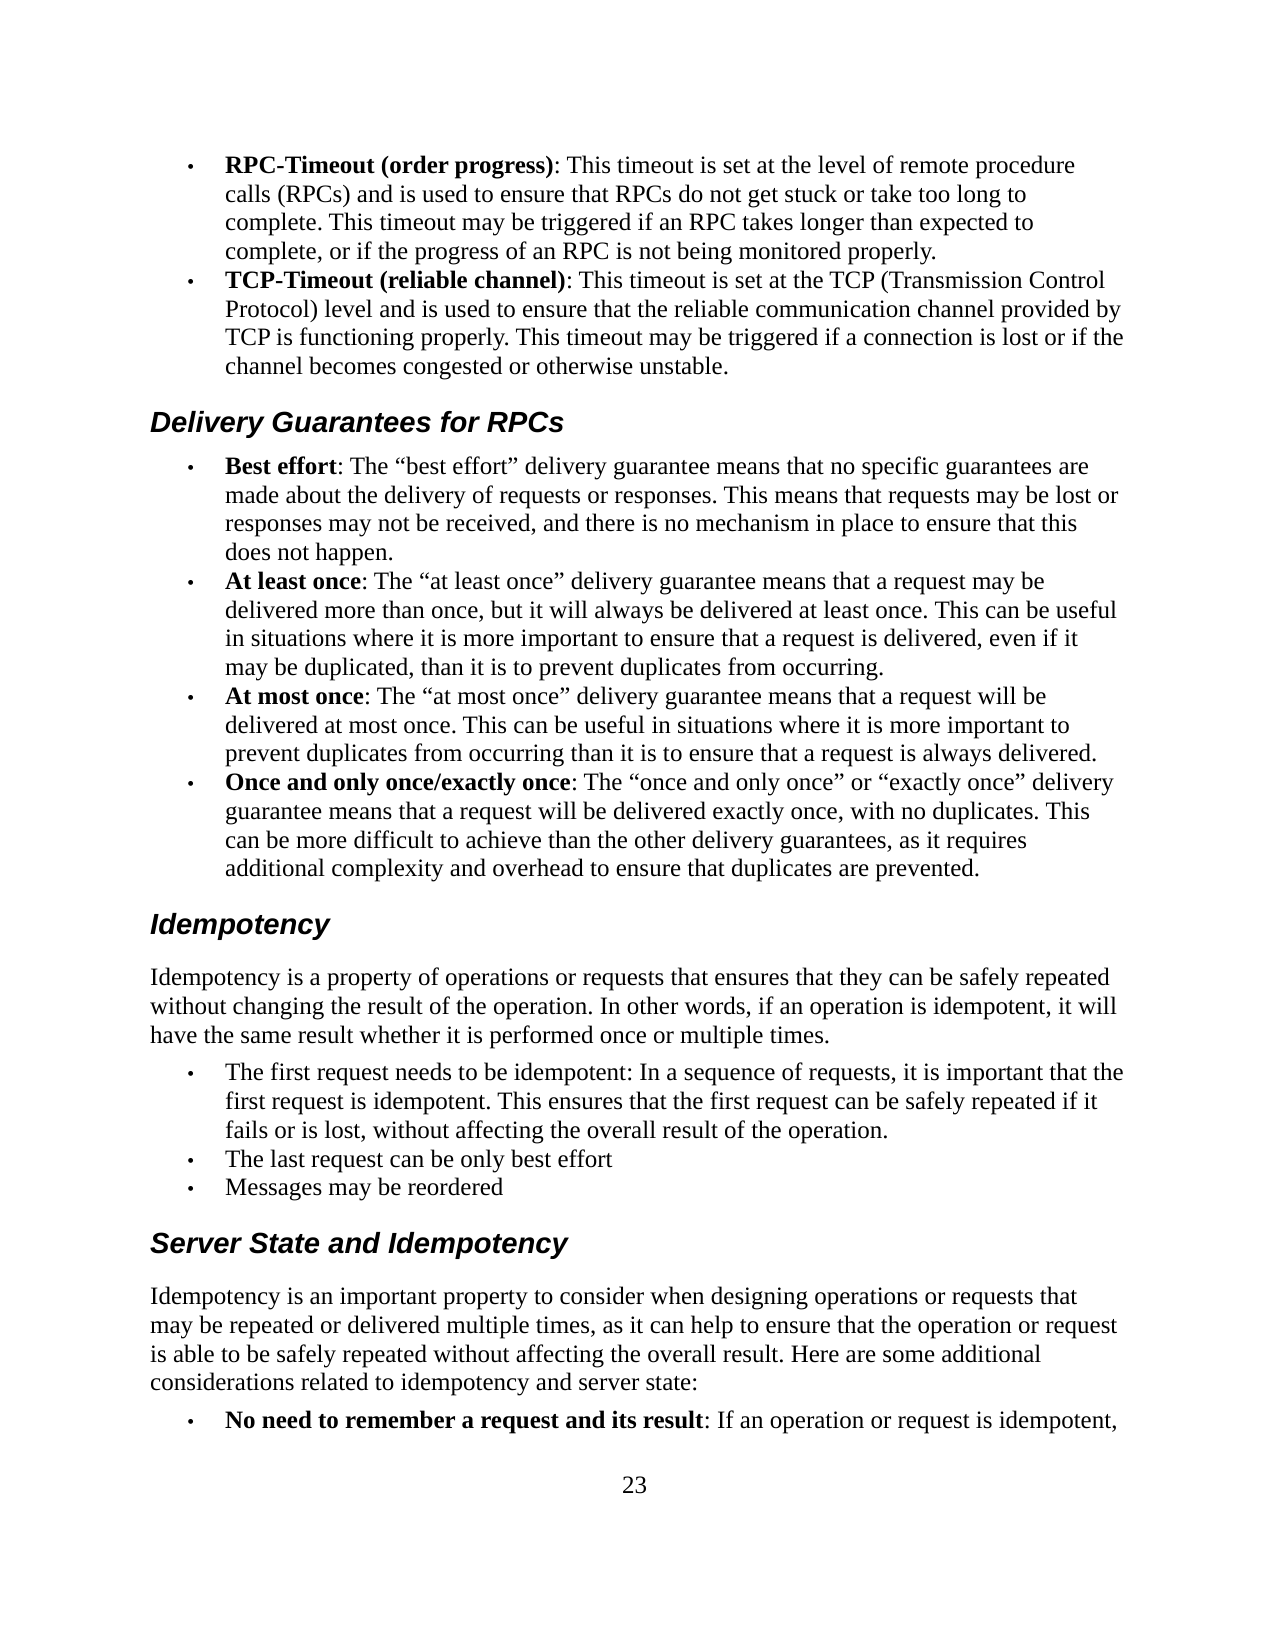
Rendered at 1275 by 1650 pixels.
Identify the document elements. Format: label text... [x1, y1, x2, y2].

subtitle Idempotency [150, 907, 1125, 941]
list At most once: The “at most once” delivery guarantee means that a request will be delivered at most once. This can be useful in situations where it is more important to prevent duplicates from occurring than it is to ensure that a request is always delivered. [187, 681, 1125, 767]
list TCP-Timeout (reliable channel): This timeout is set at the TCP (Transmission Control Protocol) level and is used to ensure that the reliable communication channel provided by TCP is functioning properly. This timeout may be triggered if a connection is lost or if the channel becomes congested or otherwise unstable. [187, 265, 1125, 380]
list At least once: The “at least once” delivery guarantee means that a request may be delivered more than once, but it will always be delivered at least once. This can be useful in situations where it is more important to ensure that a request is delivered, even if it may be duplicated, than it is to prevent duplicates from occurring. [187, 566, 1125, 681]
list No need to remember a request and its result: If an operation or request is idempotent, [187, 1405, 1125, 1434]
text Idempotency is a property of operations or requests that ensures that they can be safely repeated without changing the result of the operation. In other words, if an operation is idempotent, it will have the same result whether it is performed once or multiple times. [150, 962, 1125, 1048]
list Once and only once/exactly once: The “once and only once” or “exactly once” delivery guarantee means that a request will be delivered exactly once, with no duplicates. This can be more difficult to achieve than the other delivery guarantees, as it requires additional complexity and overhead to ensure that duplicates are prevented. [187, 767, 1125, 882]
list The last request can be only best effort [187, 1144, 1125, 1172]
subtitle Delivery Guarantees for RPCs [150, 405, 1125, 438]
list Best effort: The “best effort” delivery guarantee means that no specific guarantees are made about the delivery of requests or responses. This means that requests may be lost or responses may not be received, and there is no mechanism in place to ensure that this does not happen. [187, 451, 1125, 566]
list RPC-Timeout (order progress): This timeout is set at the level of remote procedure calls (RPCs) and is used to ensure that RPCs do not get stuck or take too long to complete. This timeout may be triggered if an RPC takes longer than expected to complete, or if the progress of an RPC is not being monitored properly. [187, 150, 1125, 265]
text Idempotency is an important property to consider when designing operations or requests that may be repeated or delivered multiple times, as it can help to ensure that the operation or request is able to be safely repeated without affecting the overall result. Here are some additional considerations related to idempotency and server state: [150, 1281, 1125, 1396]
list The first request needs to be idempotent: In a sequence of requests, it is important that the first request is idempotent. This ensures that the first request can be safely repeated if it fails or is lost, without affecting the overall result of the operation. [187, 1057, 1125, 1144]
list Messages may be reordered [187, 1172, 1125, 1201]
subtitle Server State and Idempotency [150, 1226, 1125, 1260]
